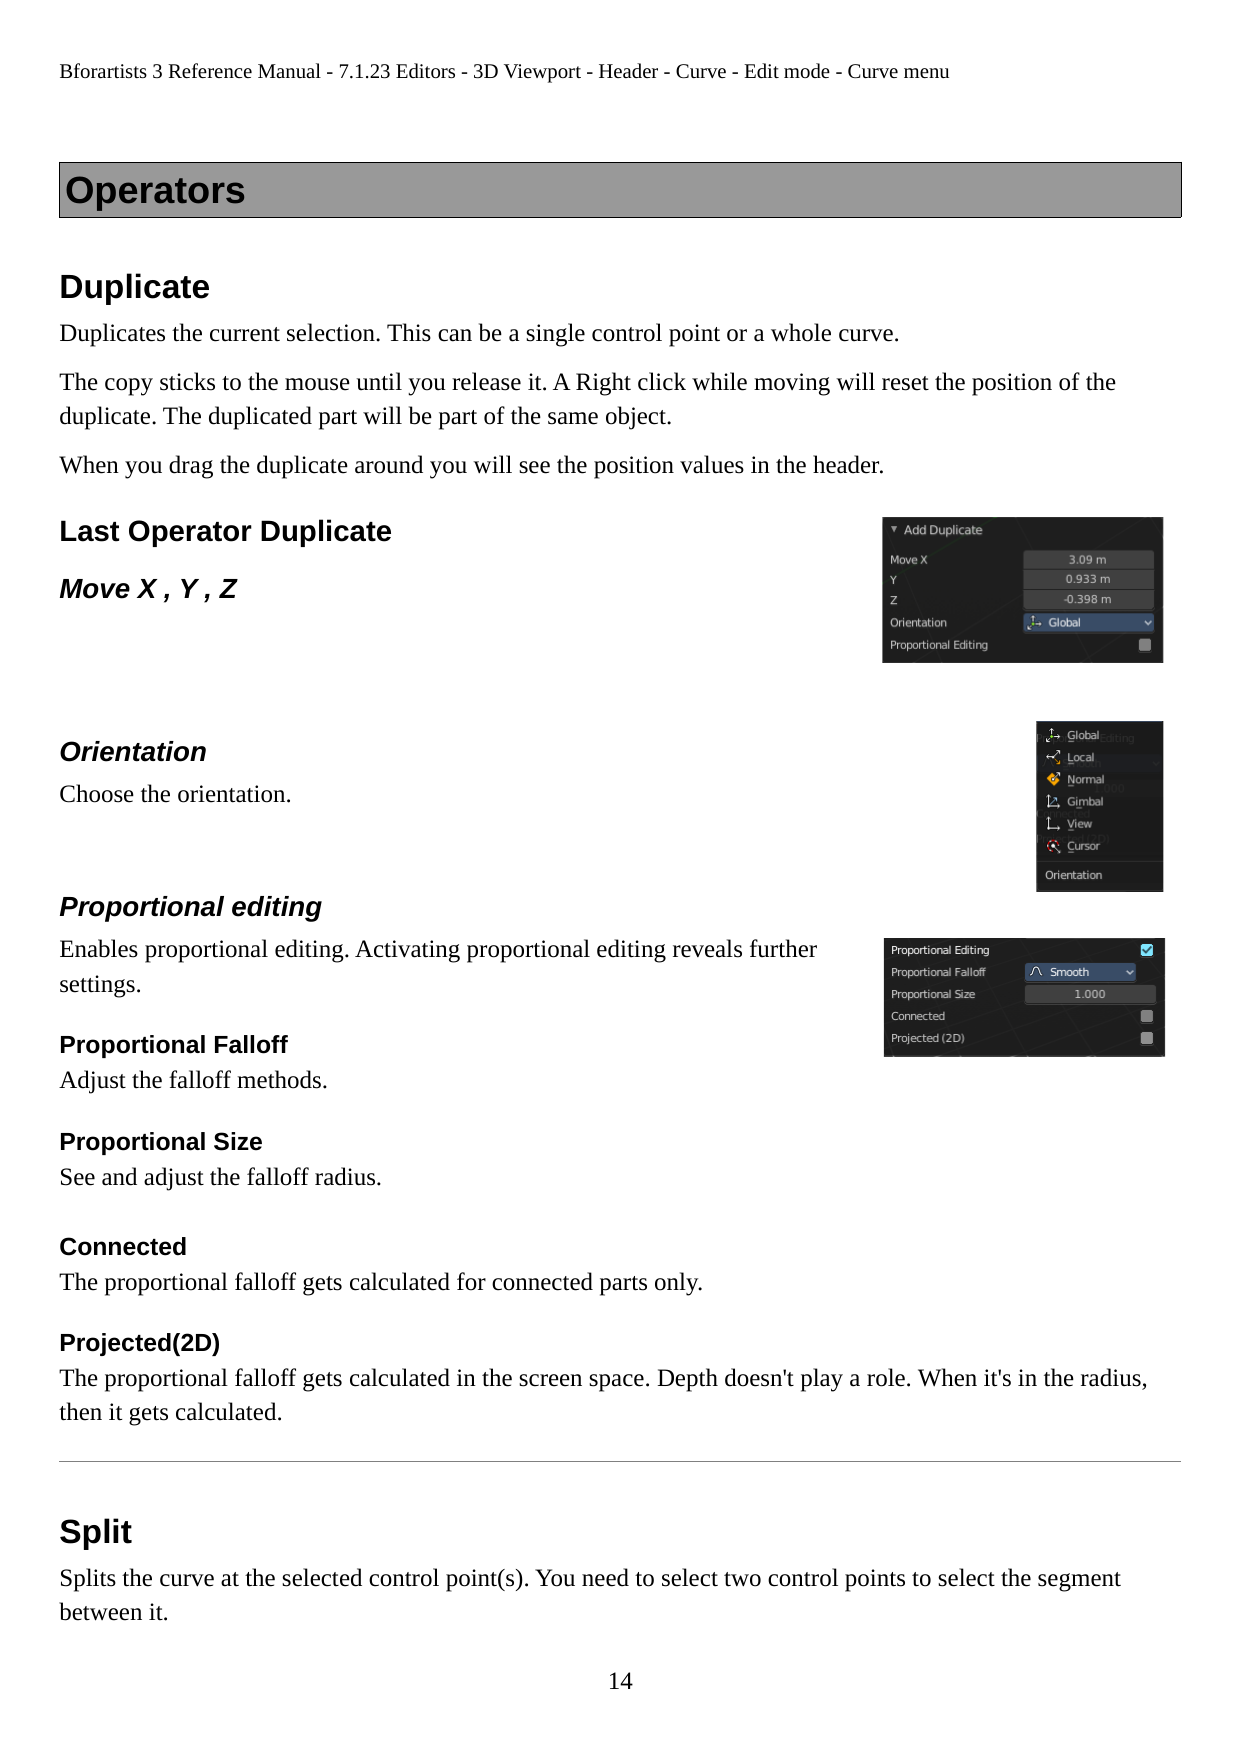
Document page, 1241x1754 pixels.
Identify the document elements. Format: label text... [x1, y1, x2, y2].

text The copy sticks to the mouse until you release it. A Right click while moving will reset the position of the duplicate. The duplicated part will be part of the same object. [59, 367, 1181, 430]
table_header Operators [60, 163, 1181, 217]
text Adjust the falloff methods. [59, 1065, 1181, 1094]
subtitle Proportional editing [59, 890, 1181, 922]
subtitle Proportional Falloff [59, 1031, 1181, 1059]
subtitle Connected [59, 1232, 1181, 1260]
subtitle Projected(2D) [59, 1328, 1181, 1357]
subtitle Duplicate [59, 267, 1181, 305]
text Choose the orientation. [59, 779, 1036, 808]
text The proportional falloff gets calculated for connected parts only. [59, 1267, 1181, 1295]
subtitle [1164, 735, 1181, 767]
picture [1036, 721, 1164, 892]
subtitle Move X , Y , Z [59, 573, 882, 604]
subtitle Last Operator Duplicate [59, 514, 1181, 548]
subtitle [1164, 573, 1181, 604]
subtitle Proportional Size [59, 1127, 1181, 1156]
text When you drag the duplicate around you will see the position values in the header. [59, 450, 1181, 479]
text [1164, 779, 1181, 808]
picture [882, 517, 1164, 663]
text Duplicates the current selection. This can be a single control point or a whole curve. [59, 318, 1181, 346]
subtitle Orientation [59, 735, 1036, 767]
text The proportional falloff gets calculated in the screen space. Depth doesn't play a role. When it's in the radius, then it gets calculated. [59, 1363, 1181, 1426]
text Enables proportional editing. Activating proportional editing reveals further settings. [59, 934, 1181, 998]
text See and adjust the falloff radius. [59, 1162, 1181, 1191]
text Splits the curve at the selected control point(s). You need to select two control points to select the segment between it. [59, 1563, 1181, 1626]
subtitle Split [59, 1511, 1181, 1550]
picture [883, 938, 1166, 1057]
